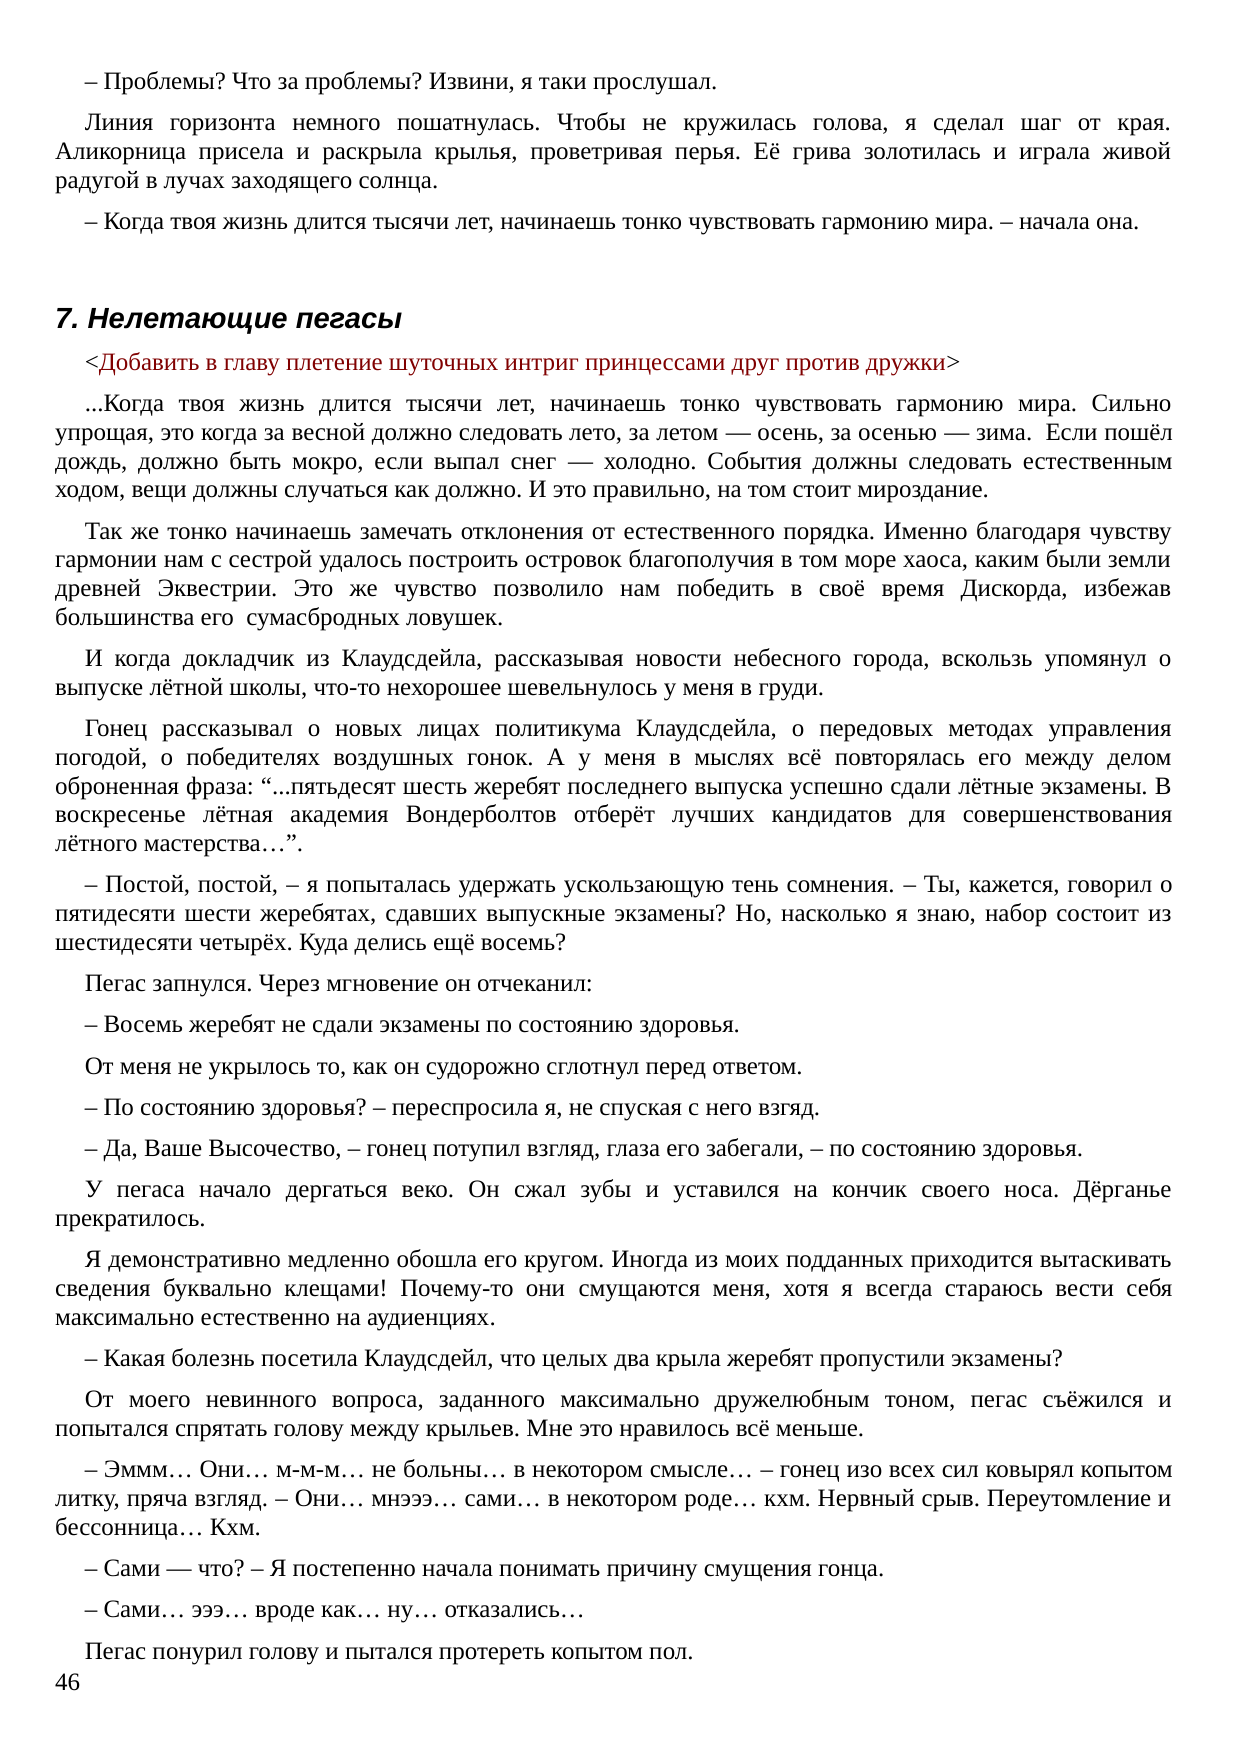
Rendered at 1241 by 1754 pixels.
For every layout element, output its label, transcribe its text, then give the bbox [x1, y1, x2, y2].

text Пегас понурил голову и пытался протереть копытом пол. [55, 1636, 1173, 1664]
text – Какая болезнь посетила Клаудсдейл, что целых два крыла жеребят пропустили экзамены? [55, 1343, 1173, 1372]
text – По состоянию здоровья? – переспросила я, не спуская с него взгяд. [55, 1092, 1173, 1121]
text И когда докладчик из Клаудсдейла, рассказывая новости небесного города, вскользь упомянул о выпуске лётной школы, что-то нехорошее шевельнулось у меня в груди. [55, 643, 1173, 701]
text Гонец рассказывал о новых лицах политикума Клаудсдейла, о передовых методах управления погодой, о победителях воздушных гонок. А у меня в мыслях всё повторялась его между делом оброненная фраза: “...пятьдесят шесть жеребят последнего выпуска успешно сдали лётные экзамены. В воскресенье лётная академия Вондерболтов отберёт лучших кандидатов для совершенствования лётного мастерства…”. [55, 713, 1173, 857]
text Я демонстративно медленно обошла его кругом. Иногда из моих подданных приходится вытаскивать сведения буквально клещами! Почему-то они смущаются меня, хотя я всегда стараюсь вести себя максимально естественно на аудиенциях. [55, 1244, 1173, 1331]
text – Да, Ваше Высочество, – гонец потупил взгляд, глаза его забегали, – по состоянию здоровья. [55, 1133, 1173, 1162]
text – Когда твоя жизнь длится тысячи лет, начинаешь тонко чувствовать гармонию мира. – начала она. [55, 206, 1173, 235]
text – Проблемы? Что за проблемы? Извини, я таки прослушал. [55, 66, 1173, 95]
text Пегас запнулся. Через мгновение он отчеканил: [55, 968, 1173, 997]
subtitle 7. Нелетающие пегасы [55, 301, 1173, 334]
text От моего невинного вопроса, заданного максимально дружелюбным тоном, пегас съёжился и попытался спрятать голову между крыльев. Мне это нравилось всё меньше. [55, 1384, 1173, 1442]
text Так же тонко начинаешь замечать отклонения от естественного порядка. Именно благодаря чувству гармонии нам с сестрой удалось построить островок благополучия в том море хаоса, каким были земли древней Эквестрии. Это же чувство позволило нам победить в своё время Дискорда, избежав большинства его сумасбродных ловушек. [55, 516, 1173, 631]
text – Сами — что? – Я постепенно начала понимать причину смущения гонца. [55, 1553, 1173, 1582]
text – Эммм… Они… м-м-м… не больны… в некотором смысле… – гонец изо всех сил ковырял копытом литку, пряча взгляд. – Они… мнэээ… сами… в некотором роде… кхм. Нервный срыв. Переутомление и бессонница… Кхм. [55, 1454, 1173, 1541]
text У пегаса начало дергаться веко. Он сжал зубы и уставился на кончик своего носа. Дёрганье прекратилось. [55, 1174, 1173, 1232]
text – Сами… эээ… вроде как… ну… отказались… [55, 1594, 1173, 1623]
text ...Когда твоя жизнь длится тысячи лет, начинаешь тонко чувствовать гармонию мира. Сильно упрощая, это когда за весной должно следовать лето, за летом — осень, за осенью — зима. Если пошёл дождь, должно быть мокро, если выпал снег — холодно. События должны следовать естественным ходом, вещи должны случаться как должно. И это правильно, на том стоит мироздание. [55, 388, 1173, 503]
text – Постой, постой, – я попыталась удержать ускользающую тень сомнения. – Ты, кажется, говорил о пятидесяти шести жеребятах, сдавших выпускные экзамены? Но, насколько я знаю, набор состоит из шестидесяти четырёх. Куда делись ещё восемь? [55, 869, 1173, 956]
text <Добавить в главу плетение шуточных интриг принцессами друг против дружки> [55, 347, 1173, 376]
text – Восемь жеребят не сдали экзамены по состоянию здоровья. [55, 1009, 1173, 1038]
text Линия горизонта немного пошатнулась. Чтобы не кружилась голова, я сделал шаг от края. Аликорница присела и раскрыла крылья, проветривая перья. Её грива золотилась и играла живой радугой в лучах заходящего солнца. [55, 107, 1173, 193]
text От меня не укрылось то, как он судорожно сглотнул перед ответом. [55, 1051, 1173, 1079]
